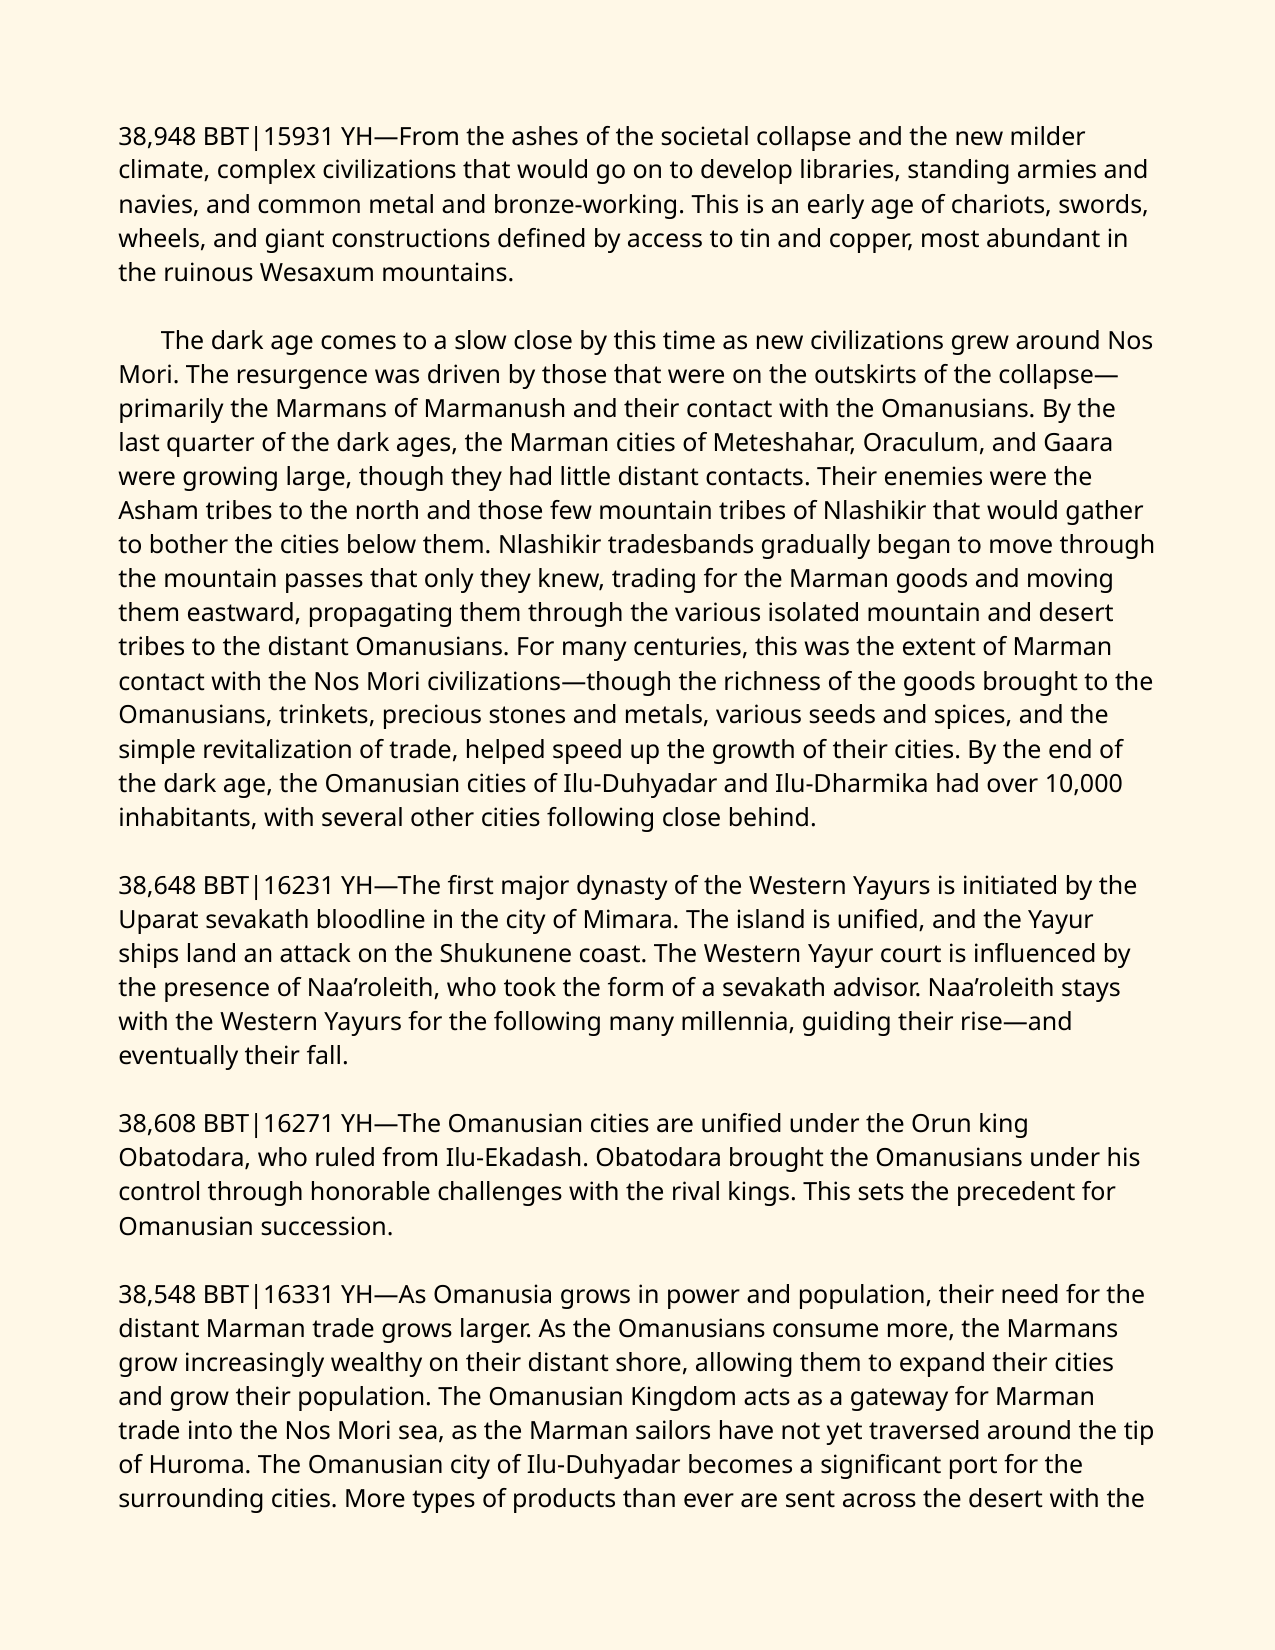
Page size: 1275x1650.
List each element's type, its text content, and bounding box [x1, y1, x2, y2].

text 38,548 BBT|16331 YH—As Omanusia grows in power and population, their need for the distant Marman trade grows larger. As the Omanusians consume more, the Marmans grow increasingly wealthy on their distant shore, allowing them to expand their cities and grow their population. The Omanusian Kingdom acts as a gateway for Marman trade into the Nos Mori sea, as the Marman sailors have not yet traversed around the tip of Huroma. The Omanusian city of Ilu-Duhyadar becomes a significant port for the surrounding cities. More types of products than ever are sent across the desert with the [118, 1276, 1157, 1515]
text The dark age comes to a slow close by this time as new civilizations grew around Nos Mori. The resurgence was driven by those that were on the outskirts of the collapse—primarily the Marmans of Marmanush and their contact with the Omanusians. By the last quarter of the dark ages, the Marman cities of Meteshahar, Oraculum, and Gaara were growing large, though they had little distant contacts. Their enemies were the Asham tribes to the north and those few mountain tribes of Nlashikir that would gather to bother the cities below them. Nlashikir tradesbands gradually began to move through the mountain passes that only they knew, trading for the Marman goods and moving them eastward, propagating them through the various isolated mountain and desert tribes to the distant Omanusians. For many centuries, this was the extent of Marman contact with the Nos Mori civilizations—though the richness of the goods brought to the Omanusians, trinkets, precious stones and metals, various seeds and spices, and the simple revitalization of trade, helped speed up the growth of their cities. By the end of the dark age, the Omanusian cities of Ilu-Duhyadar and Ilu-Dharmika had over 10,000 inhabitants, with several other cities following close behind. [118, 322, 1157, 833]
text 38,948 BBT|15931 YH—From the ashes of the societal collapse and the new milder climate, complex civilizations that would go on to develop libraries, standing armies and navies, and common metal and bronze-working. This is an early age of chariots, swords, wheels, and giant constructions defined by access to tin and copper, most abundant in the ruinous Wesaxum mountains. [118, 118, 1157, 288]
text 38,608 BBT|16271 YH—The Omanusian cities are unified under the Orun king Obatodara, who ruled from Ilu-Ekadash. Obatodara brought the Omanusians under his control through honorable challenges with the rival kings. This sets the precedent for Omanusian succession. [118, 1106, 1157, 1242]
text 38,648 BBT|16231 YH—The first major dynasty of the Western Yayurs is initiated by the Uparat sevakath bloodline in the city of Mimara. The island is unified, and the Yayur ships land an attack on the Shukunene coast. The Western Yayur court is influenced by the presence of Naa’roleith, who took the form of a sevakath advisor. Naa’roleith stays with the Western Yayurs for the following many millennia, guiding their rise—and eventually their fall. [118, 867, 1157, 1072]
